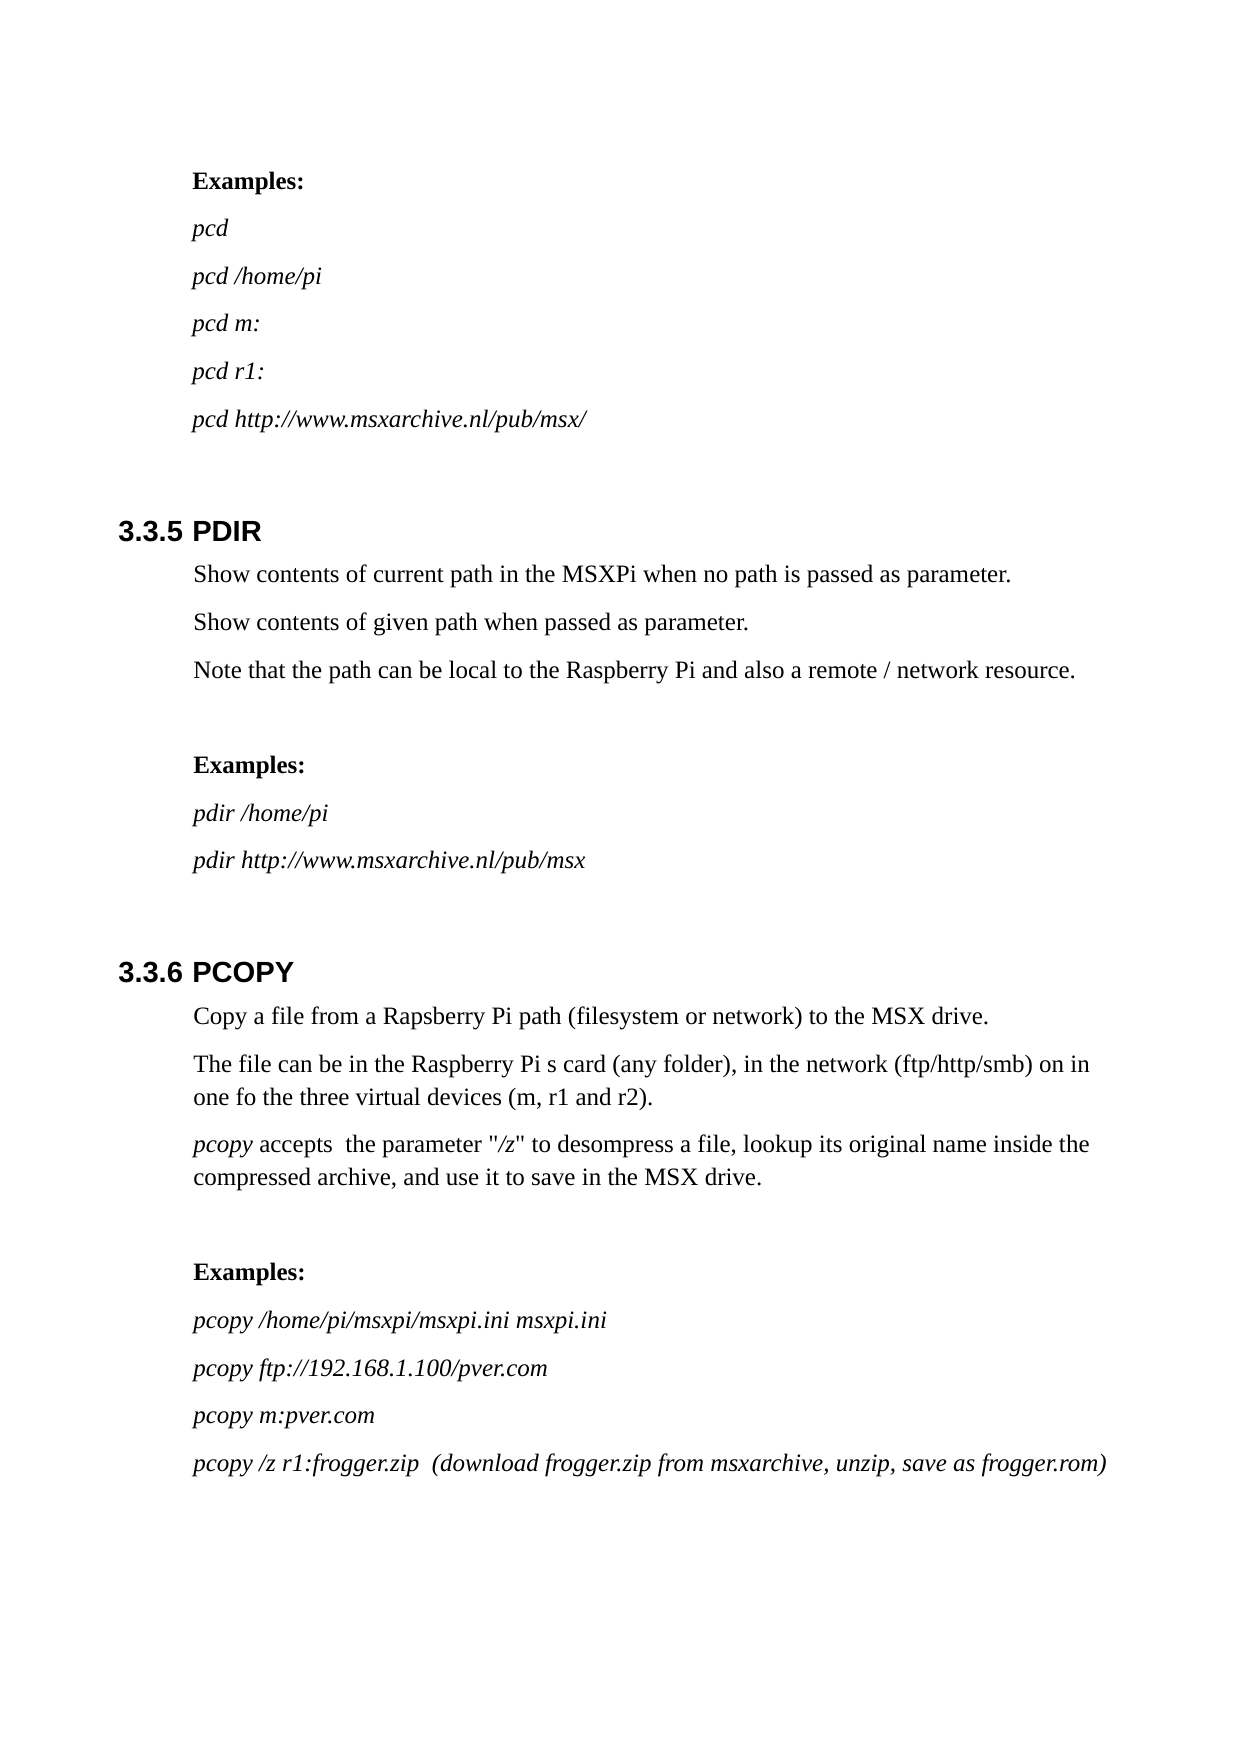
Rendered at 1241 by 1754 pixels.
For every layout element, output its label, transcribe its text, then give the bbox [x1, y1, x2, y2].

text pcd m: [118, 308, 1122, 337]
list pcopy /z r1:frogger.zip (download frogger.zip from msxarchive, unzip, save as frogger.rom) [156, 1448, 1122, 1477]
list pcopy m:pver.com [156, 1400, 1122, 1429]
text Examples: [118, 166, 1122, 194]
list pdir http://www.msxarchive.nl/pub/msx [156, 845, 1122, 874]
list The file can be in the Raspberry Pi s card (any folder), in the network (ftp/http/smb) on in one fo the three virtual devices (m, r1 and r2). [156, 1049, 1122, 1110]
list Show contents of current path in the MSXPi when no path is passed as parameter. [156, 559, 1122, 588]
list pcopy ftp://192.168.1.100/pver.com [156, 1353, 1122, 1381]
list Show contents of given path when passed as parameter. [156, 607, 1122, 636]
list Copy a file from a Rapsberry Pi path (filesystem or network) to the MSX drive. [156, 1001, 1122, 1030]
text pcd http://www.msxarchive.nl/pub/msx/ [118, 404, 1122, 432]
list pdir /home/pi [156, 798, 1122, 826]
list Examples: [156, 1257, 1122, 1286]
list pcopy /home/pi/msxpi/msxpi.ini msxpi.ini [156, 1305, 1122, 1334]
subtitle PDIR [118, 513, 1122, 547]
list pcopy accepts the parameter "/z" to desompress a file, lookup its original name inside the compressed archive, and use it to save in the MSX drive. [156, 1129, 1122, 1191]
list Note that the path can be local to the Raspberry Pi and also a remote / network resource. [156, 655, 1122, 683]
list Examples: [156, 750, 1122, 779]
text pcd [118, 213, 1122, 242]
text pcd /home/pi [118, 261, 1122, 290]
subtitle PCOPY [118, 955, 1122, 988]
text pcd r1: [118, 356, 1122, 385]
